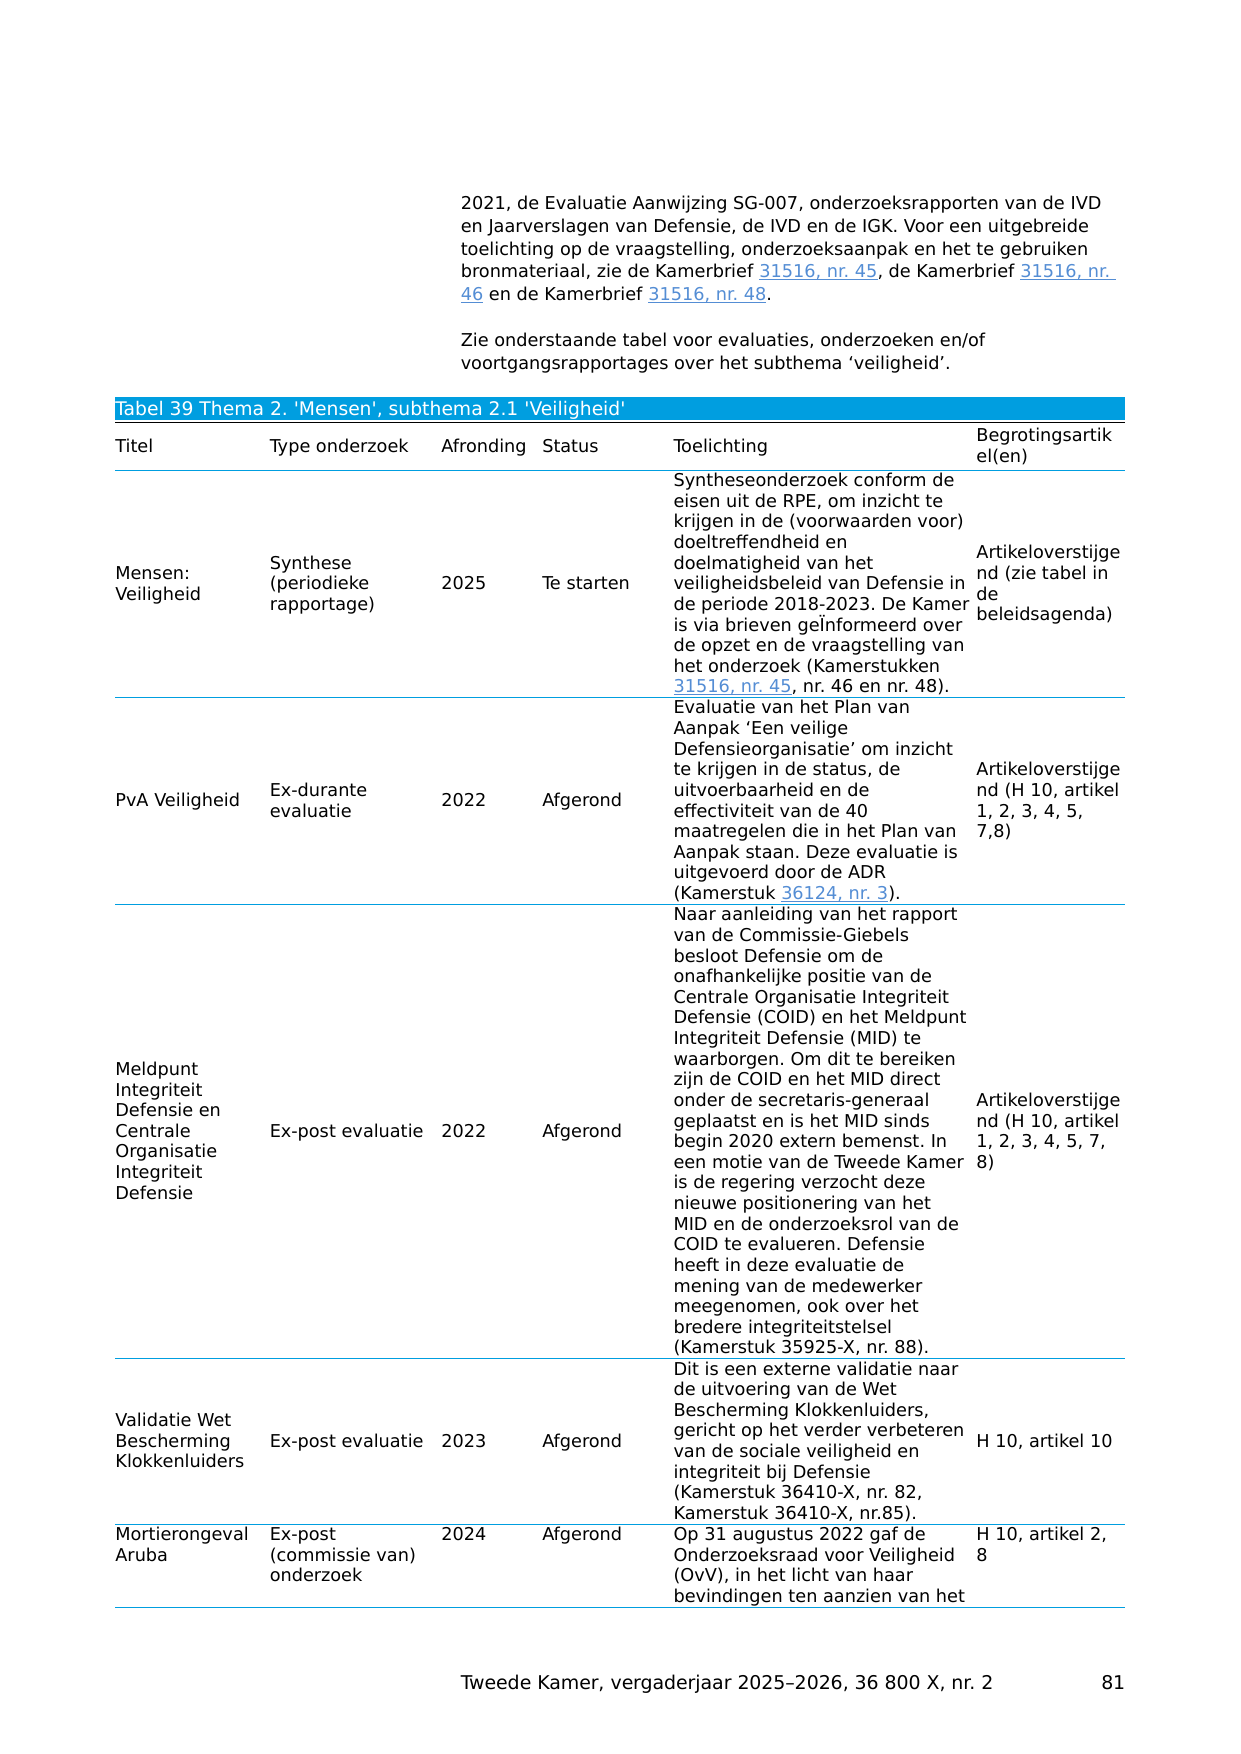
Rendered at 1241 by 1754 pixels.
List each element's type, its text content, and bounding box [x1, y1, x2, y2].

table_cell Afgerond [539, 1525, 670, 1607]
table_cell Te starten [539, 471, 670, 697]
table_cell Status [539, 423, 670, 469]
text Zie onderstaande tabel voor evaluaties, onderzoeken en/of voortgangsrapportages over het subthema ‘veiligheid’. [461, 328, 1125, 374]
table_cell 2022 [438, 905, 539, 1358]
table_cell Afgerond [539, 1359, 670, 1523]
table_cell Artikeloverstijgend (H 10, artikel 1, 2, 3, 4, 5, 7, 8) [973, 905, 1125, 1358]
table_cell Ex-post evaluatie [267, 1359, 438, 1523]
table_cell Artikeloverstijgend (H 10, artikel 1, 2, 3, 4, 5, 7,8) [973, 698, 1125, 904]
table_cell Begrotingsartikel(en) [973, 423, 1125, 469]
table_cell Dit is een externe validatie naar de uitvoering van de Wet Bescherming Klokkenluiders, gericht op het verder verbeteren van de sociale veiligheid en integriteit bij Defensie (Kamerstuk 36410-X, nr. 82, Kamerstuk 36410-X, nr.85). [670, 1359, 973, 1523]
table_cell H 10, artikel 10 [973, 1359, 1125, 1523]
table_cell Titel [115, 423, 267, 469]
table_cell Ex-durante evaluatie [267, 698, 438, 904]
table_cell Artikeloverstijgend (zie tabel in de beleidsagenda) [973, 471, 1125, 697]
text 2021, de Evaluatie Aanwijzing SG-007, onderzoeksrapporten van de IVD en Jaarverslagen van Defensie, de IVD en de IGK. Voor een uitgebreide toelichting op de vraagstelling, onderzoeksaanpak en het te gebruiken bronmateriaal, zie de Kamerbrief 31516, nr. 45, de Kamerbrief 31516, nr. 46 en de Kamerbrief 31516, nr. 48. [461, 191, 1125, 305]
table_cell Mensen: Veiligheid [115, 471, 267, 697]
table_cell Meldpunt Integriteit Defensie en Centrale Organisatie Integriteit Defensie [115, 905, 267, 1358]
table_cell Ex-post evaluatie [267, 905, 438, 1358]
table_cell PvA Veiligheid [115, 698, 267, 904]
table_cell Evaluatie van het Plan van Aanpak ‘Een veilige Defensieorganisatie’ om inzicht te krijgen in de status, de uitvoerbaarheid en de effectiviteit van de 40 maatregelen die in het Plan van Aanpak staan. Deze evaluatie is uitgevoerd door de ADR (Kamerstuk 36124, nr. 3). [670, 698, 973, 904]
table_cell Naar aanleiding van het rapport van de Commissie-Giebels besloot Defensie om de onafhankelijke positie van de Centrale Organisatie Integriteit Defensie (COID) en het Meldpunt Integriteit Defensie (MID) te waarborgen. Om dit te bereiken zijn de COID en het MID direct onder de secretaris-generaal geplaatst en is het MID sinds begin 2020 extern bemenst. In een motie van de Tweede Kamer is de regering verzocht deze nieuwe positionering van het MID en de onderzoeksrol van de COID te evalueren. Defensie heeft in deze evaluatie de mening van de medewerker meegenomen, ook over het bredere integriteitstelsel (Kamerstuk 35925-X, nr. 88). [670, 905, 973, 1358]
table_cell Op 31 augustus 2022 gaf de Onderzoeksraad voor Veiligheid (OvV), in het licht van haar bevindingen ten aanzien van het [670, 1525, 973, 1607]
table_cell 2023 [438, 1359, 539, 1523]
table_cell 2024 [438, 1525, 539, 1607]
table_cell Ex-post (commissie van) onderzoek [267, 1525, 438, 1607]
table_cell Type onderzoek [267, 423, 438, 469]
table_cell 2025 [438, 471, 539, 697]
table_cell H 10, artikel 2, 8 [973, 1525, 1125, 1607]
table_cell 2022 [438, 698, 539, 904]
table_cell Syntheseonderzoek conform de eisen uit de RPE, om inzicht te krijgen in de (voorwaarden voor) doeltreffendheid en doelmatigheid van het veiligheidsbeleid van Defensie in de periode 2018-2023. De Kamer is via brieven geЇnformeerd over de opzet en de vraagstelling van het onderzoek (Kamerstukken 31516, nr. 45, nr. 46 en nr. 48). [670, 471, 973, 697]
table_cell Afgerond [539, 905, 670, 1358]
table_cell Afgerond [539, 698, 670, 904]
table_cell Synthese (periodieke rapportage) [267, 471, 438, 697]
table_cell Afronding [438, 423, 539, 469]
table_cell Mortierongeval Aruba [115, 1525, 267, 1607]
table_cell Toelichting [670, 423, 973, 469]
table_cell Validatie Wet Bescherming Klokkenluiders [115, 1359, 267, 1523]
